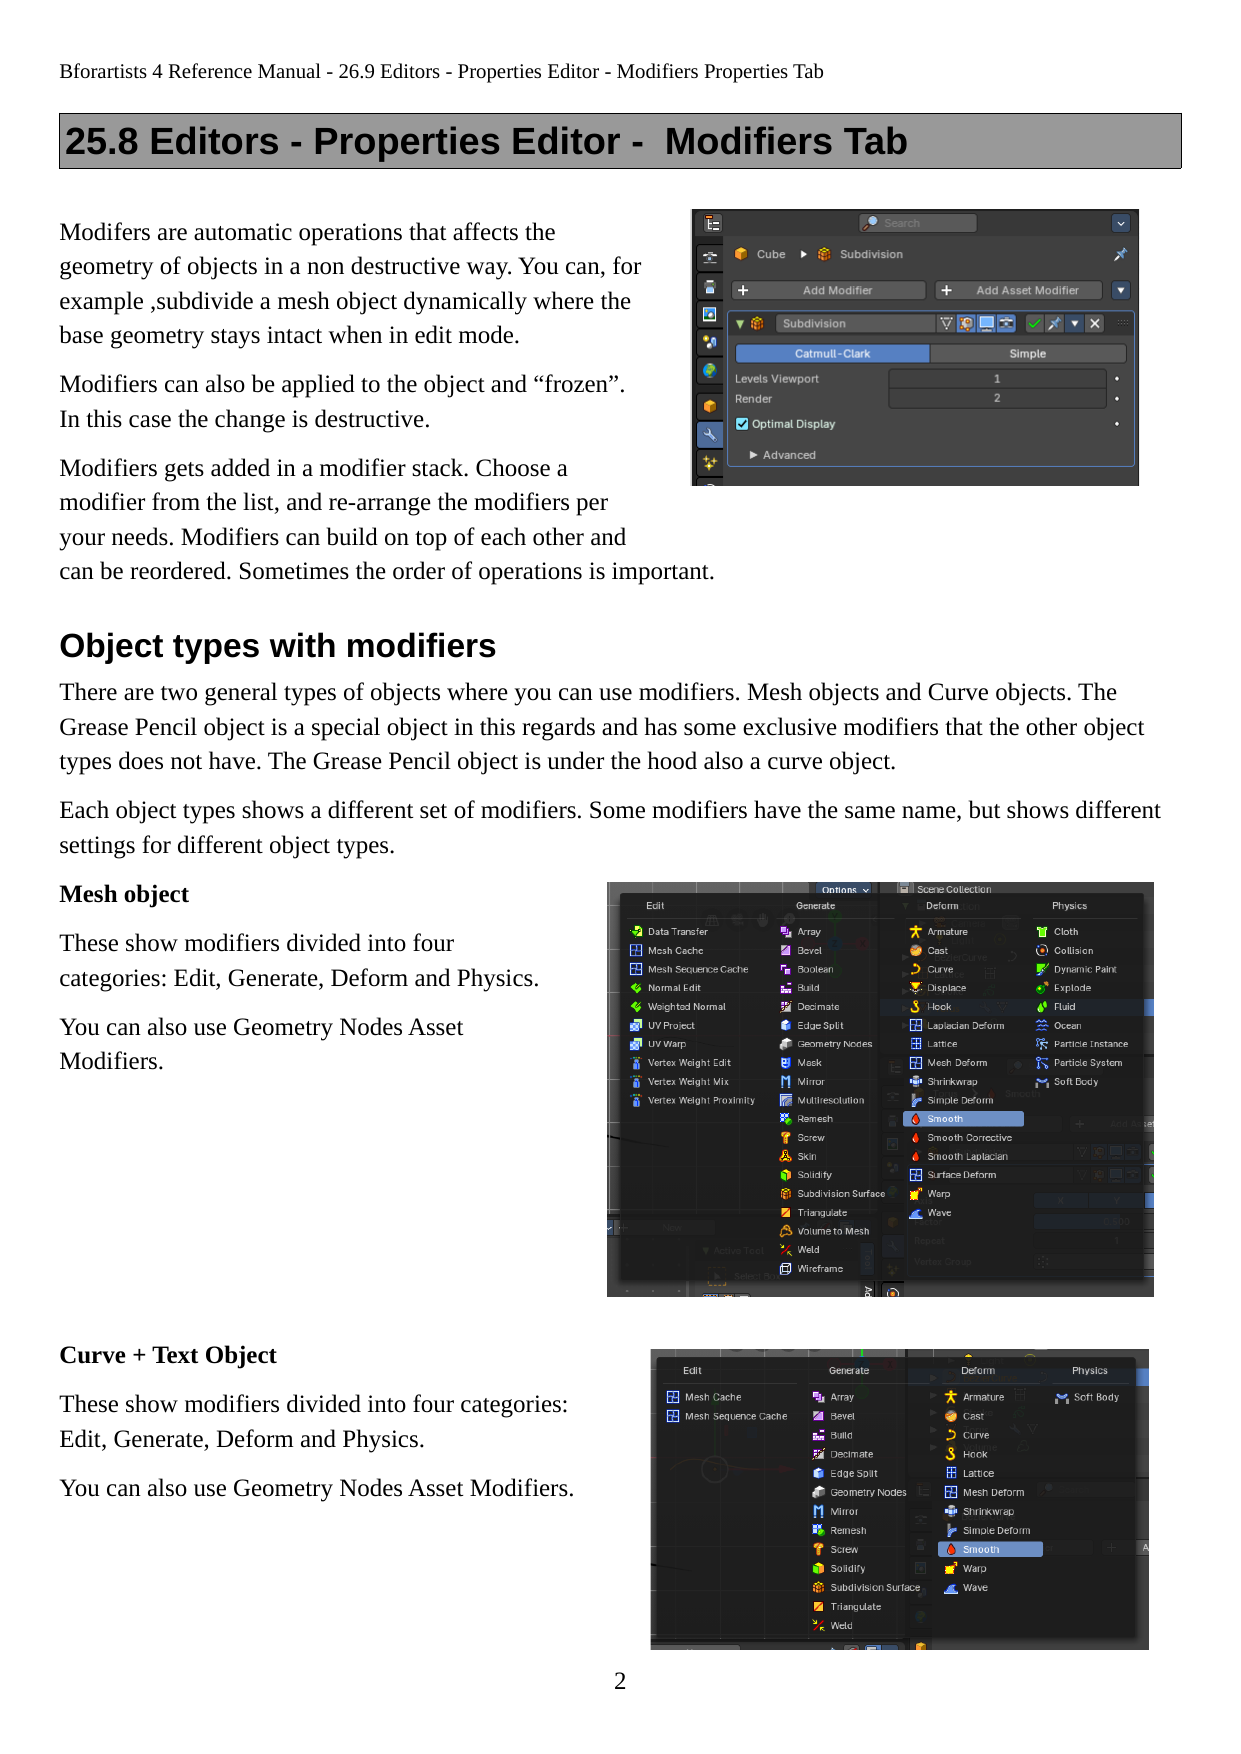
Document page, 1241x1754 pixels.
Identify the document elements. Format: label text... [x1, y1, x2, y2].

text These show modifiers divided into four categories: Edit, Generate, Deform and Physics. [59, 928, 607, 991]
text These show modifiers divided into four categories: Edit, Generate, Deform and Physics. [59, 1389, 650, 1453]
text Modifers are automatic operations that affects the geometry of objects in a non destructive way. You can, for example ,subdivide a mesh object dynamically where the base geometry stays intact when in edit mode. [59, 217, 690, 349]
text [1140, 217, 1181, 349]
picture [650, 1349, 1149, 1650]
text Each object types shows a different set of modifiers. Some modifiers have the same name, but shows different settings for different object types. [59, 796, 1181, 859]
subtitle Object types with modifiers [59, 626, 1181, 665]
text Mesh object [59, 879, 1181, 908]
text Curve + Text Object [59, 1341, 1181, 1369]
text [1149, 1389, 1181, 1453]
text Modifiers gets added in a modifier stack. Choose a modifier from the list, and re-arrange the modifiers per your needs. Modifiers can build on top of each other and can be reordered. Sometimes the order of operations is important. [59, 453, 1181, 585]
picture [690, 209, 1140, 486]
text [1140, 369, 1181, 433]
text [1154, 1012, 1181, 1075]
text Modifiers can also be applied to the object and “frozen”. In this case the change is destructive. [59, 369, 690, 433]
text There are two general types of objects where you can use modifiers. Mesh objects and Curve objects. The Grease Pencil object is a special object in this regards and has some exclusive modifiers that the other object types does not have. The Grease Pencil object is under the hood also a curve object. [59, 677, 1181, 775]
text You can also use Geometry Nodes Asset Modifiers. [59, 1012, 607, 1075]
table_header 25.8 Editors - Properties Editor - Modifiers Tab [60, 114, 1181, 168]
picture [607, 882, 1154, 1297]
text You can also use Geometry Nodes Asset Modifiers. [59, 1473, 650, 1502]
